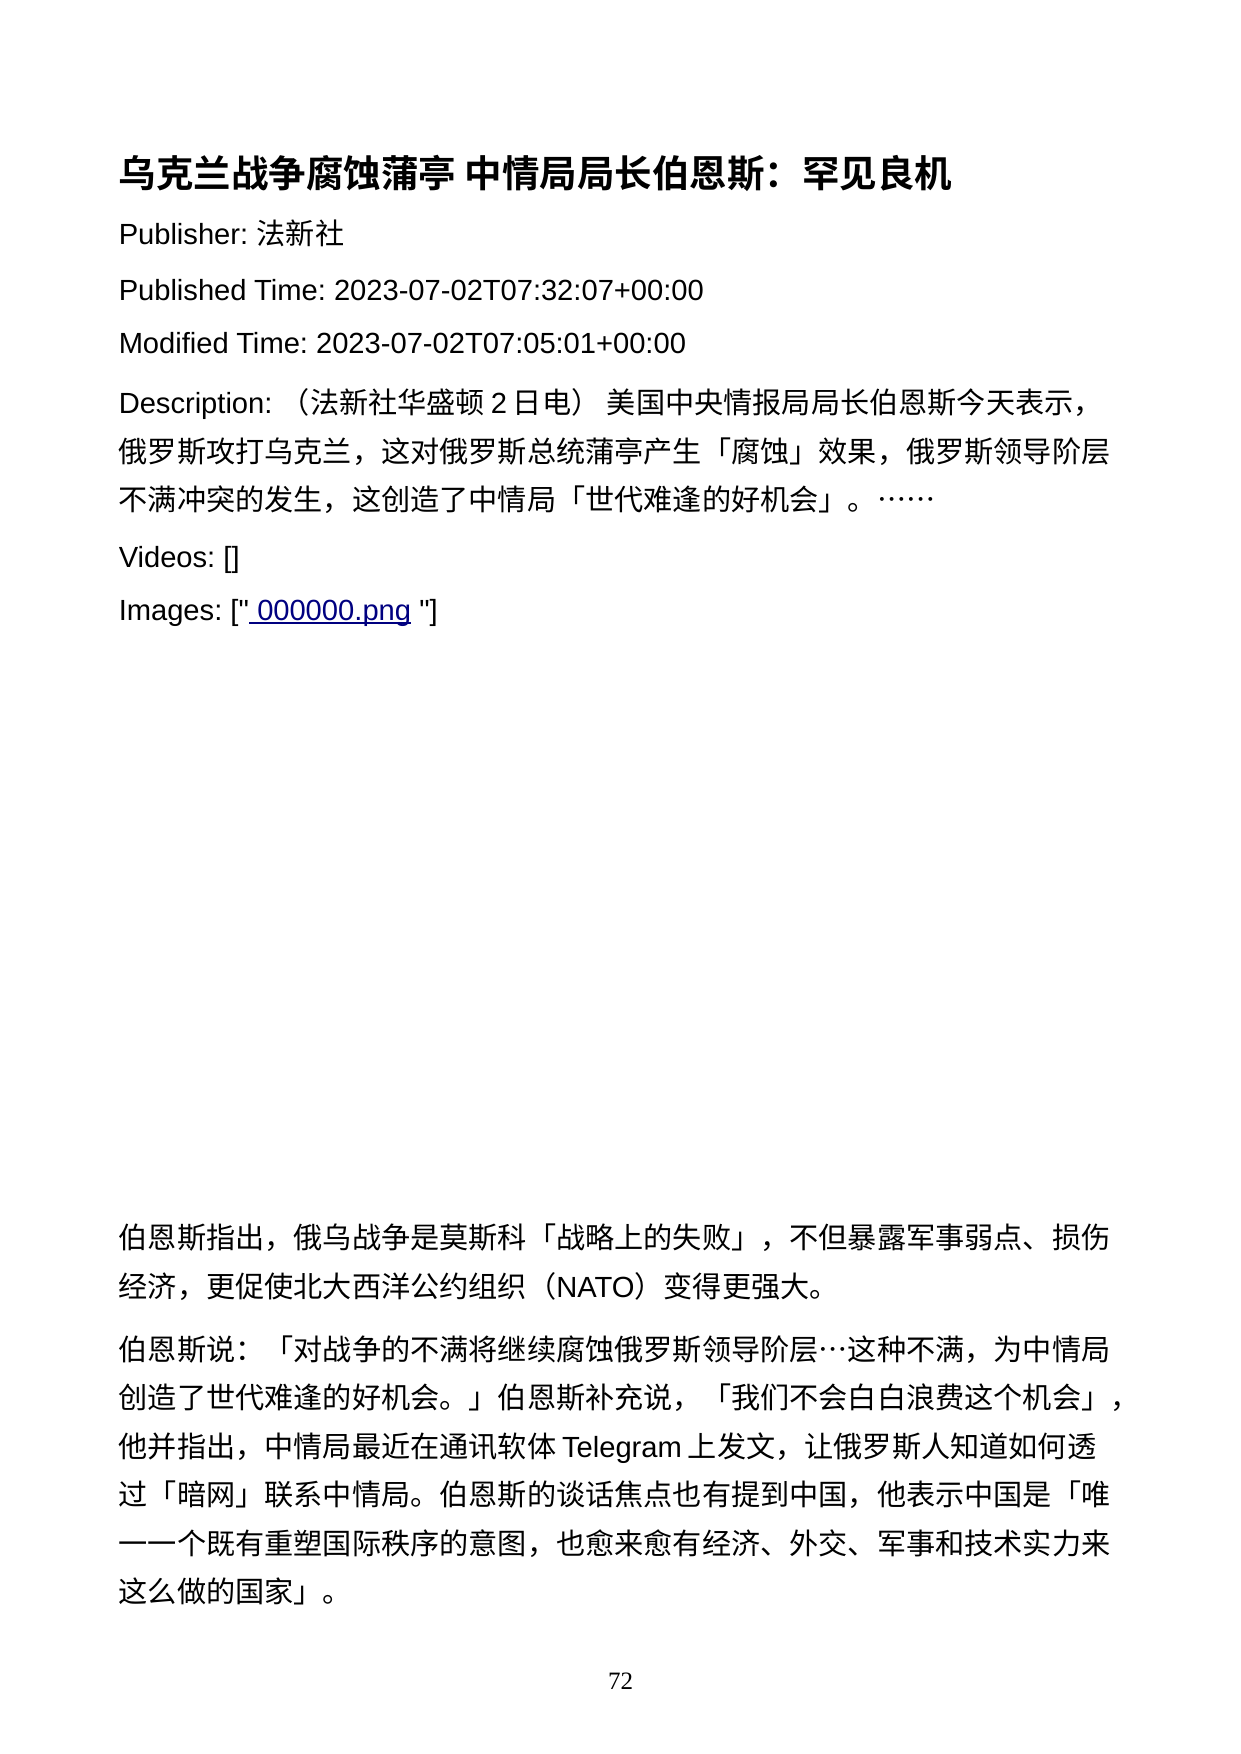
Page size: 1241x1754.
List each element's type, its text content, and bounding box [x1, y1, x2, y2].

text Description: （法新社华盛顿2日电） 美国中央情报局局长伯恩斯今天表示，俄罗斯攻打乌克兰，这对俄罗斯总统蒲亭产生「腐蚀」效果，俄罗斯领导阶层不满冲突的发生，这创造了中情局「世代难逢的好机会」。…… [118, 380, 1122, 519]
text 伯恩斯说：「对战争的不满将继续腐蚀俄罗斯领导阶层…这种不满，为中情局创造了世代难逢的好机会。」伯恩斯补充说，「我们不会白白浪费这个机会」，他并指出，中情局最近在通讯软体Telegram上发文，让俄罗斯人知道如何透过「暗网」联系中情局。伯恩斯的谈话焦点也有提到中国，他表示中国是「唯一一个既有重塑国际秩序的意图，也愈来愈有经济、外交、军事和技术实力来这么做的国家」。 [118, 1326, 1122, 1611]
text 伯恩斯指出，俄乌战争是莫斯科「战略上的失败」，不但暴露军事弱点、损伤经济，更促使北大西洋公约组织（NATO）变得更强大。 [118, 1214, 1122, 1305]
text Modified Time: 2023-07-02T07:05:01+00:00 [118, 327, 1122, 360]
text Videos: [] [118, 540, 1122, 573]
text Published Time: 2023-07-02T07:32:07+00:00 [118, 273, 1122, 307]
subtitle 乌克兰战争腐蚀蒲亭 中情局局长伯恩斯：罕见良机 [118, 143, 1122, 198]
text Images: [" 000000.png "] [118, 593, 1122, 627]
text Publisher: 法新社 [118, 210, 1122, 253]
